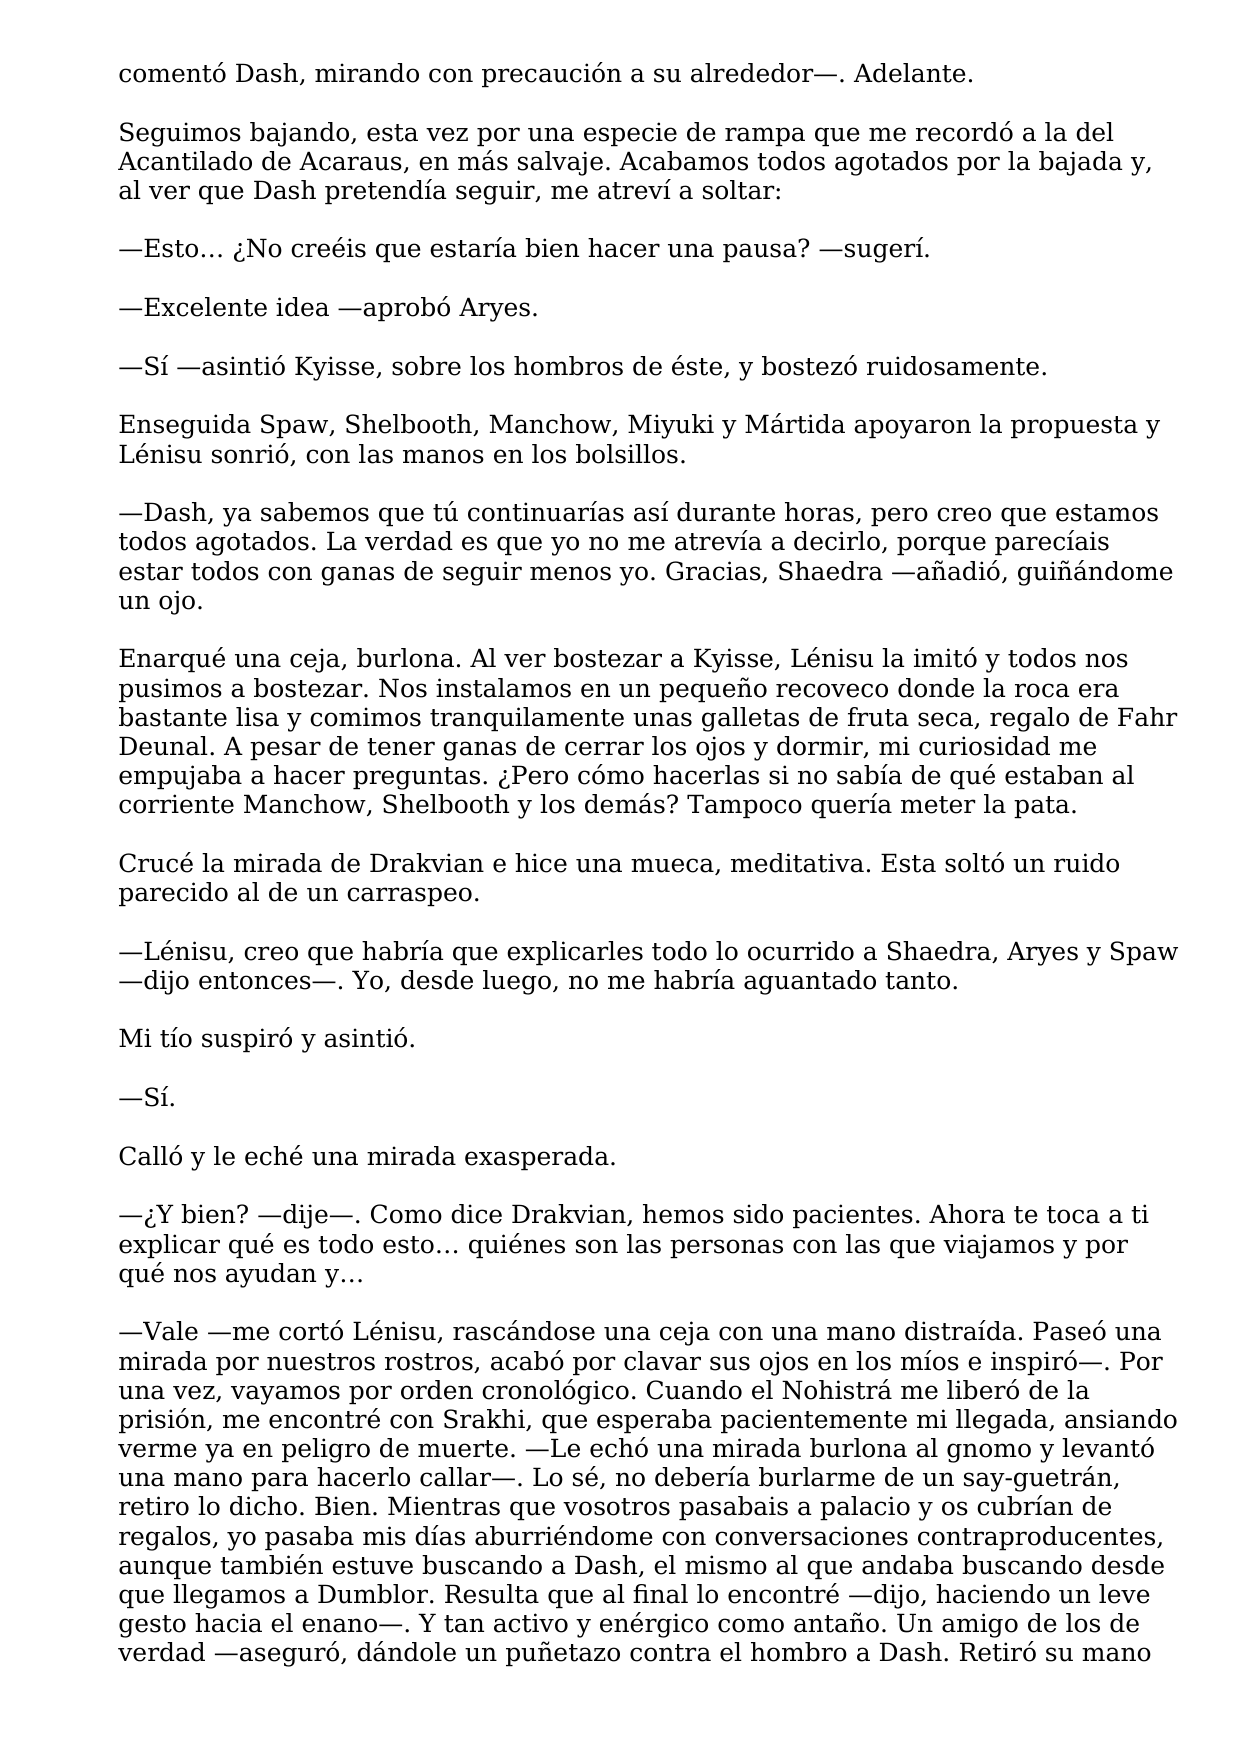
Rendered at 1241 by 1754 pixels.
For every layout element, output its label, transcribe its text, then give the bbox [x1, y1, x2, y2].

text —¿Y bien? —dije—. Como dice Drakvian, hemos sido pacientes. Ahora te toca a ti explicar qué es todo esto… quiénes son las personas con las que viajamos y por qué nos ayudan y… [118, 1201, 1181, 1288]
text Calló y le eché una mirada exasperada. [118, 1142, 1181, 1171]
text Crucé la mirada de Drakvian e hice una mueca, meditativa. Esta soltó un ruido parecido al de un carraspeo. [118, 849, 1181, 907]
text —Sí —asintió Kyisse, sobre los hombros de éste, y bostezó ruidosamente. [118, 352, 1181, 381]
text —Dash, ya sabemos que tú continuarías así durante horas, pero creo que estamos todos agotados. La verdad es que yo no me atrevía a decirlo, porque parecíais estar todos con ganas de seguir menos yo. Gracias, Shaedra —añadió, guiñándome un ojo. [118, 498, 1181, 615]
text comentó Dash, mirando con precaución a su alrededor—. Adelante. [118, 59, 1181, 88]
text Enseguida Spaw, Shelbooth, Manchow, Miyuki y Mártida apoyaron la propuesta y Lénisu sonrió, con las manos en los bolsillos. [118, 411, 1181, 469]
text —Esto… ¿No creéis que estaría bien hacer una pausa? —sugerí. [118, 235, 1181, 264]
text Mi tío suspiró y asintió. [118, 1025, 1181, 1054]
text —Excelente idea —aprobó Aryes. [118, 293, 1181, 322]
text Seguimos bajando, esta vez por una especie de rampa que me recordó a la del Acantilado de Acaraus, en más salvaje. Acabamos todos agotados por la bajada y, al ver que Dash pretendía seguir, me atreví a soltar: [118, 118, 1181, 205]
text —Sí. [118, 1083, 1181, 1112]
text —Lénisu, creo que habría que explicarles todo lo ocurrido a Shaedra, Aryes y Spaw —dijo entonces—. Yo, desde luego, no me habría aguantado tanto. [118, 937, 1181, 995]
text —Vale —me cortó Lénisu, rascándose una ceja con una mano distraída. Paseó una mirada por nuestros rostros, acabó por clavar sus ojos en los míos e inspiró—. Por una vez, vayamos por orden cronológico. Cuando el Nohistrá me liberó de la prisión, me encontré con Srakhi, que esperaba pacientemente mi llegada, ansiando verme ya en peligro de muerte. —Le echó una mirada burlona al gnomo y levantó una mano para hacerlo callar—. Lo sé, no debería burlarme de un say-guetrán, retiro lo dicho. Bien. Mientras que vosotros pasabais a palacio y os cubrían de regalos, yo pasaba mis días aburriéndome con conversaciones contraproducentes, aunque también estuve buscando a Dash, el mismo al que andaba buscando desde que llegamos a Dumblor. Resulta que al final lo encontré —dijo, haciendo un leve gesto hacia el enano—. Y tan activo y enérgico como antaño. Un amigo de los de verdad —aseguró, dándole un puñetazo contra el hombro a Dash. Retiró su mano [118, 1318, 1181, 1668]
text Enarqué una ceja, burlona. Al ver bostezar a Kyisse, Lénisu la imitó y todos nos pusimos a bostezar. Nos instalamos en un pequeño recoveco donde la roca era bastante lisa y comimos tranquilamente unas galletas de fruta seca, regalo de Fahr Deunal. A pesar de tener ganas de cerrar los ojos y dormir, mi curiosidad me empujaba a hacer preguntas. ¿Pero cómo hacerlas si no sabía de qué estaban al corriente Manchow, Shelbooth y los demás? Tampoco quería meter la pata. [118, 644, 1181, 819]
